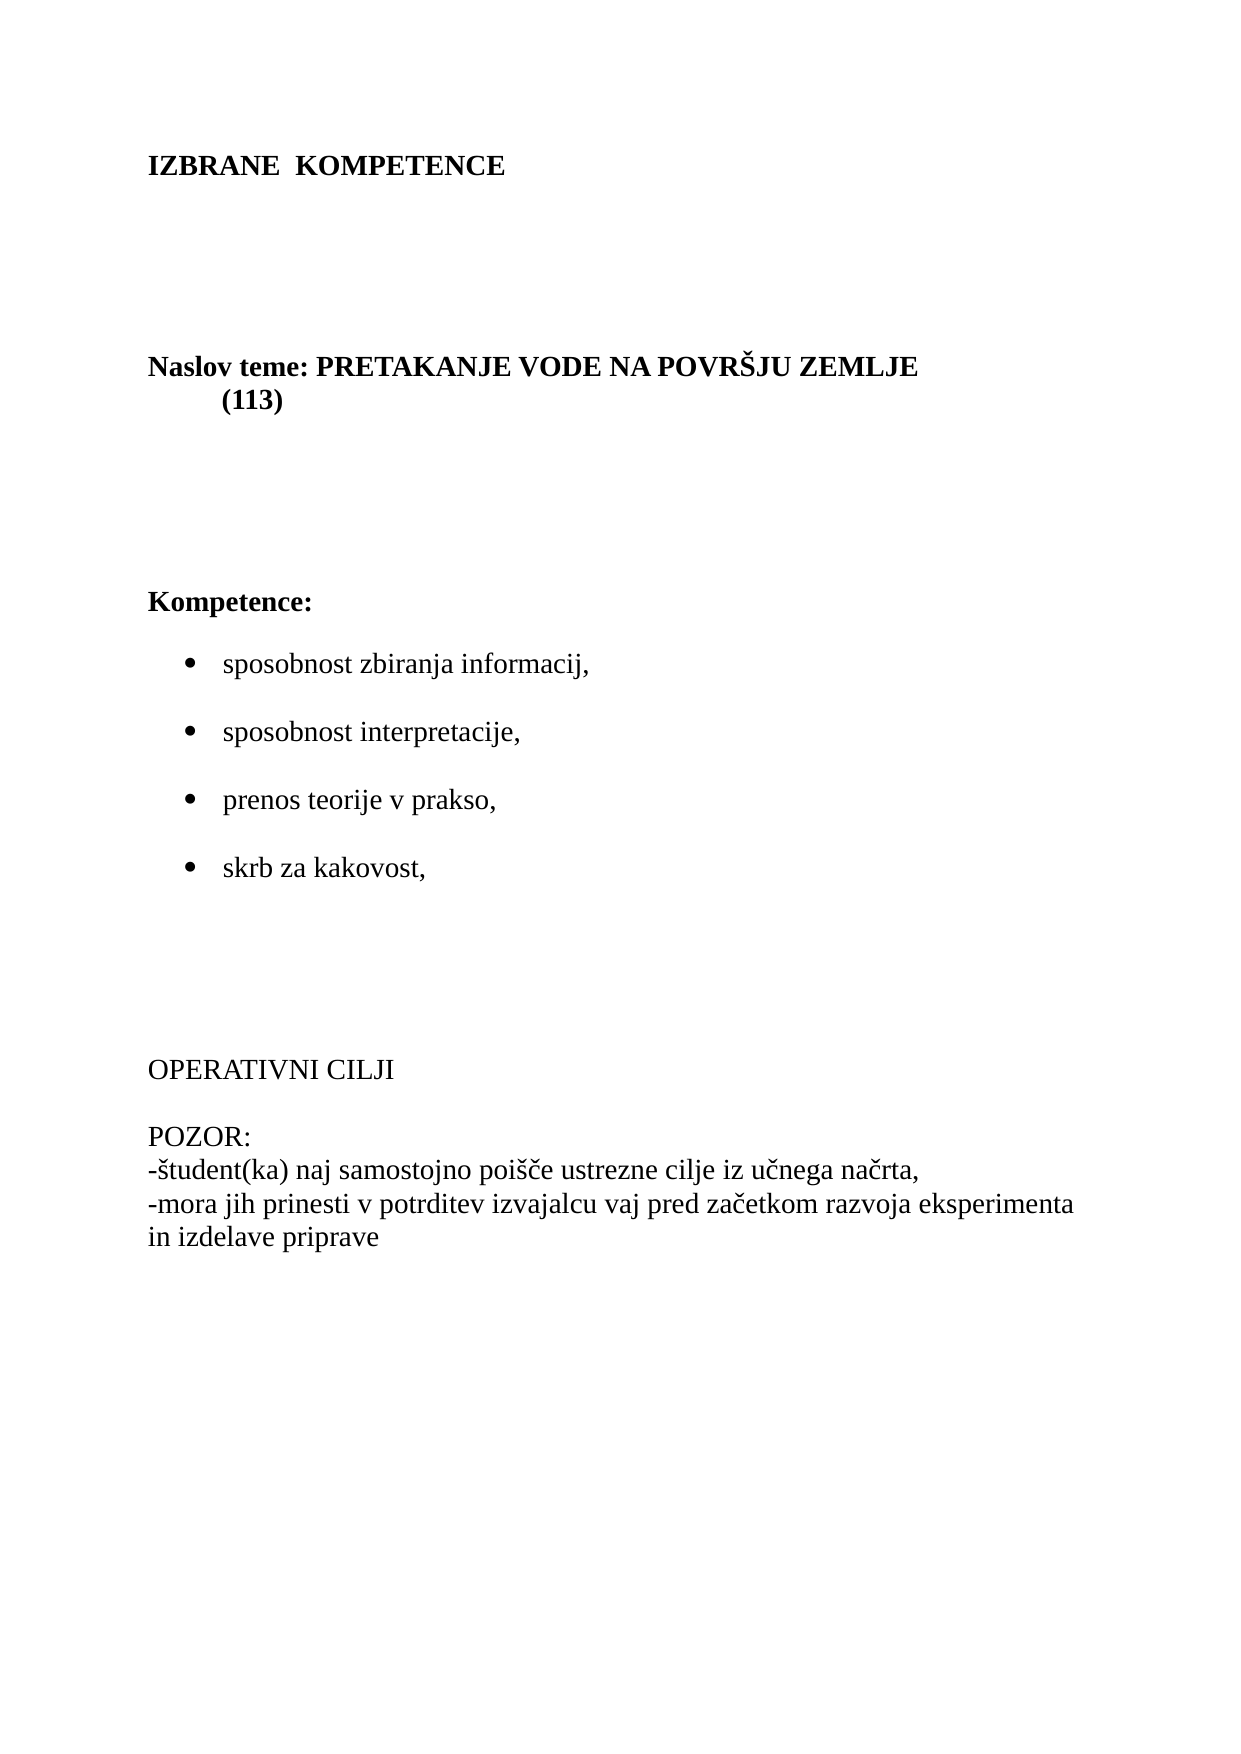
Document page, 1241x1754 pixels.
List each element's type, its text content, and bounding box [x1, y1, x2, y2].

list skrb za kakovost, [185, 850, 1093, 883]
text POZOR: [148, 1119, 1093, 1152]
list sposobnost interpretacije, [185, 714, 1093, 748]
list prenos teorije v prakso, [185, 782, 1093, 816]
text Kompetence: [148, 584, 1093, 617]
text Naslov teme: PRETAKANJE VODE NA POVRŠJU ZEMLJE (113) [148, 349, 1093, 416]
text -študent(ka) naj samostojno poišče ustrezne cilje iz učnega načrta, [148, 1152, 1093, 1186]
text IZBRANE KOMPETENCE [148, 148, 1093, 181]
text OPERATIVNI CILJI [148, 1052, 1093, 1085]
text -mora jih prinesti v potrditev izvajalcu vaj pred začetkom razvoja eksperimenta in izdelave priprave [148, 1186, 1093, 1253]
list sposobnost zbiranja informacij, [185, 646, 1093, 680]
